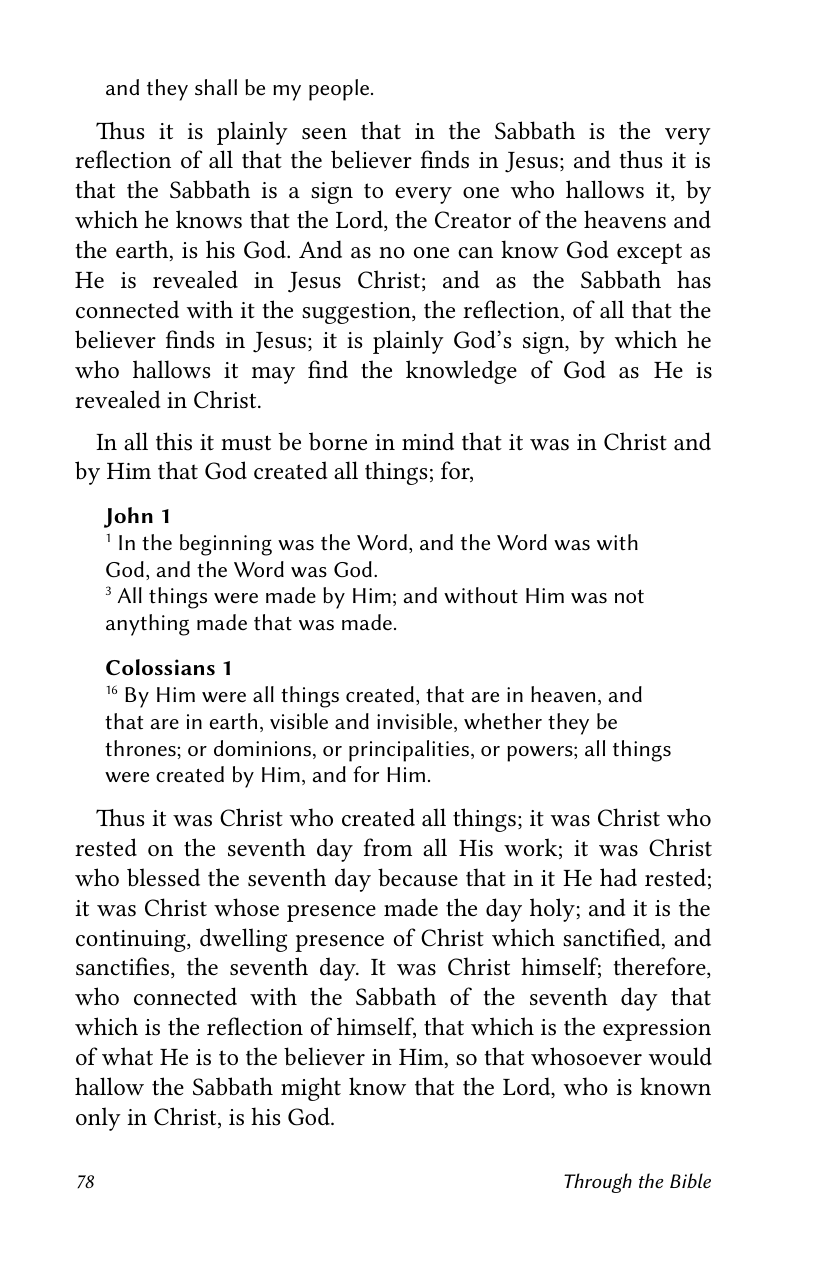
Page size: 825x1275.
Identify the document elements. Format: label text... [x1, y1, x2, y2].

text and they shall be my people. [105, 75, 682, 101]
text Thus it was Christ who created all things; it was Christ who rested on the seventh day from all His work; it was Christ who blessed the seventh day because that in it He had rested; it was Christ whose presence made the day holy; and it is the continuing, dwelling presence of Christ which sanctified, and sanctifies, the seventh day. It was Christ himself; therefore, who connected with the Sabbath of the seventh day that which is the reflection of himself, that which is the expression of what He is to the believer in Him, so that whosoever would hallow the Sabbath might know that the Lord, who is known only in Christ, is his God. [75, 804, 712, 1131]
text Colossians 1 [105, 655, 712, 681]
text John 1 [105, 502, 712, 529]
text 16 By Him were all things created, that are in heaven, and that are in earth, visible and invisible, whether they be thrones; or dominions, or principalities, or powers; all things were created by Him, and for Him. [105, 682, 682, 788]
text Thus it is plainly seen that in the Sabbath is the very reflection of all that the believer finds in Jesus; and thus it is that the Sabbath is a sign to every one who hallows it, by which he knows that the Lord, the Creator of the heavens and the earth, is his God. And as no one can know God except as He is revealed in Jesus Christ; and as the Sabbath has connected with it the suggestion, the reflection, of all that the believer finds in Jesus; it is plainly God’s sign, by which he who hallows it may find the knowledge of God as He is revealed in Christ. [75, 117, 712, 414]
text 3 All things were made by Him; and without Him was not anything made that was made. [105, 583, 682, 636]
text 1 In the beginning was the Word, and the Word was with God, and the Word was God. [105, 530, 682, 583]
text In all this it must be borne in mind that it was in Christ and by Him that God created all things; for, [75, 428, 712, 486]
